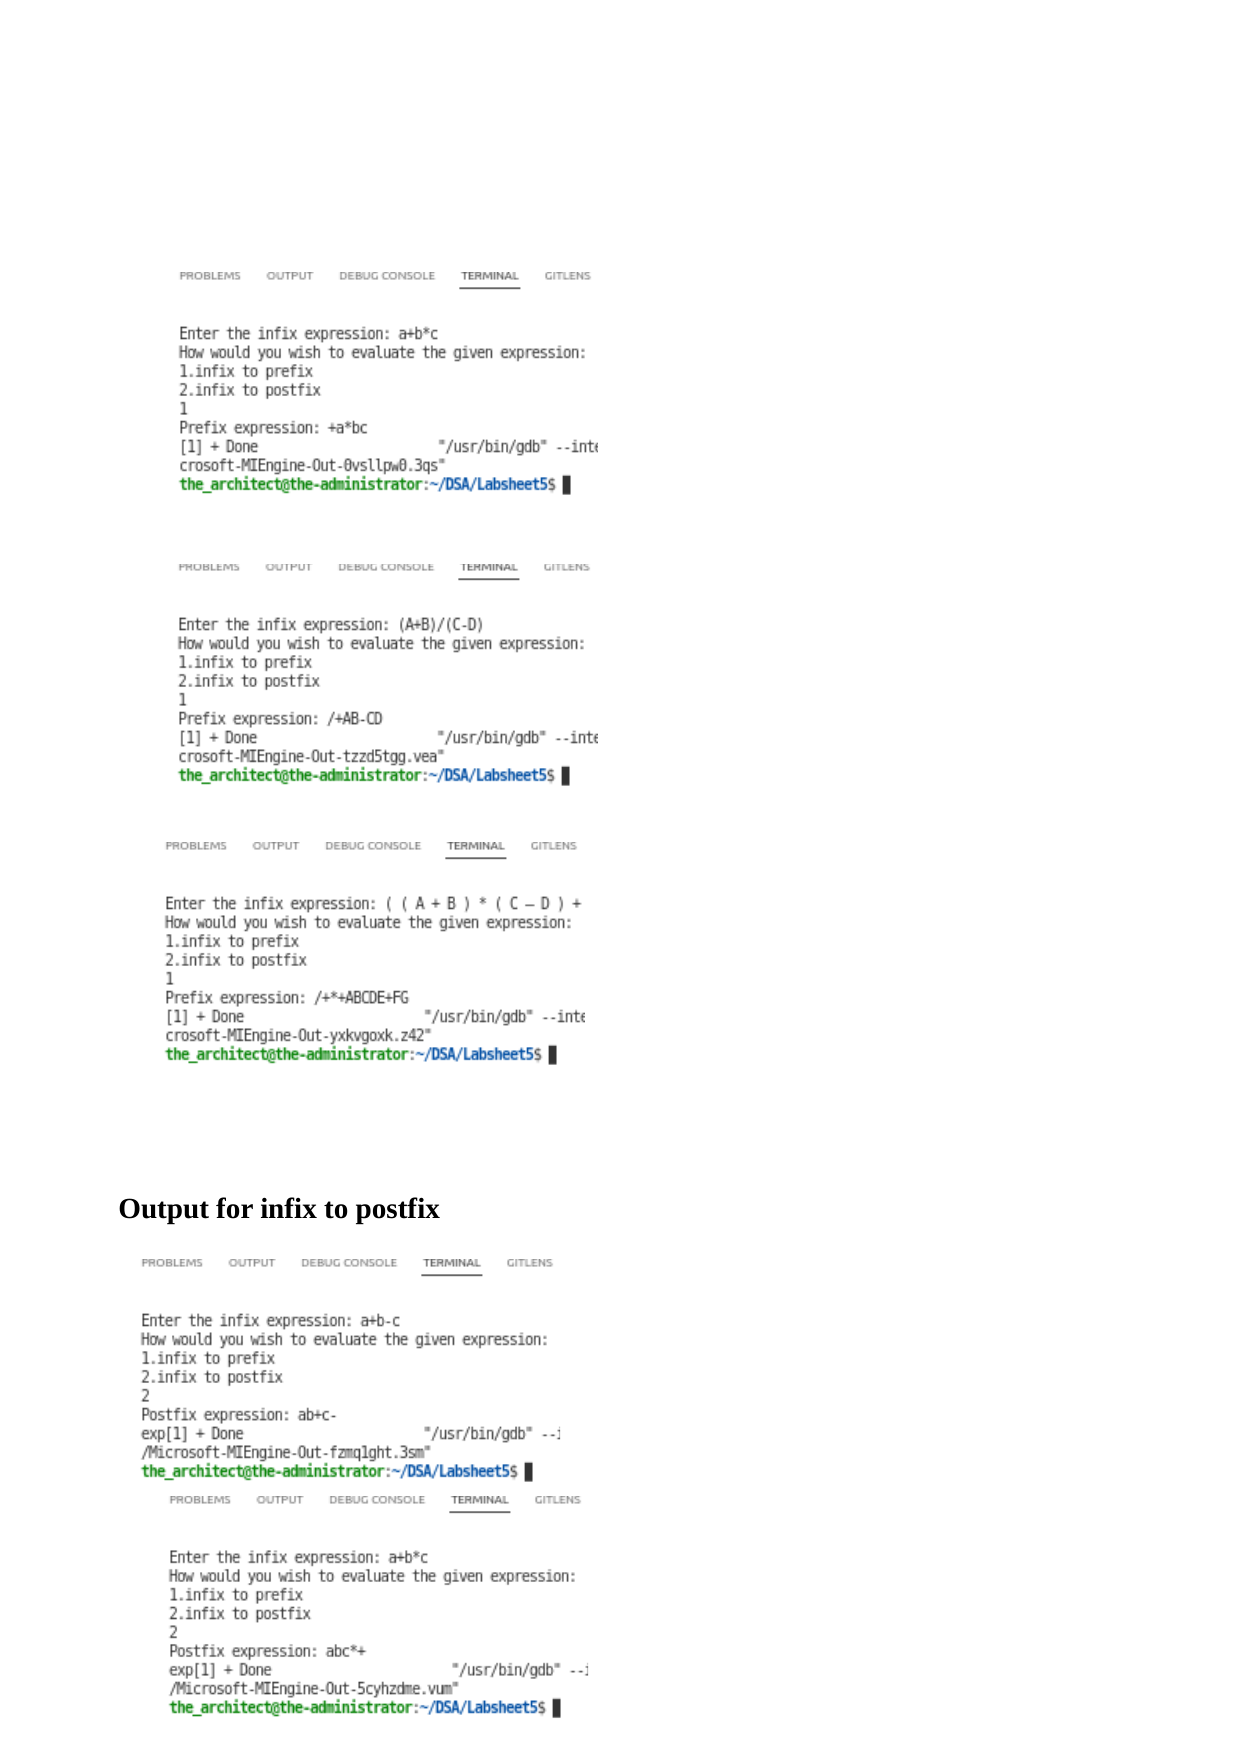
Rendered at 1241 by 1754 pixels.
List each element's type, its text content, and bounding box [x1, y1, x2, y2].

picture [162, 272, 598, 531]
picture [124, 1259, 589, 1754]
text Output for infix to postfix [118, 1191, 1122, 1225]
picture [162, 564, 598, 822]
picture [148, 842, 585, 1101]
